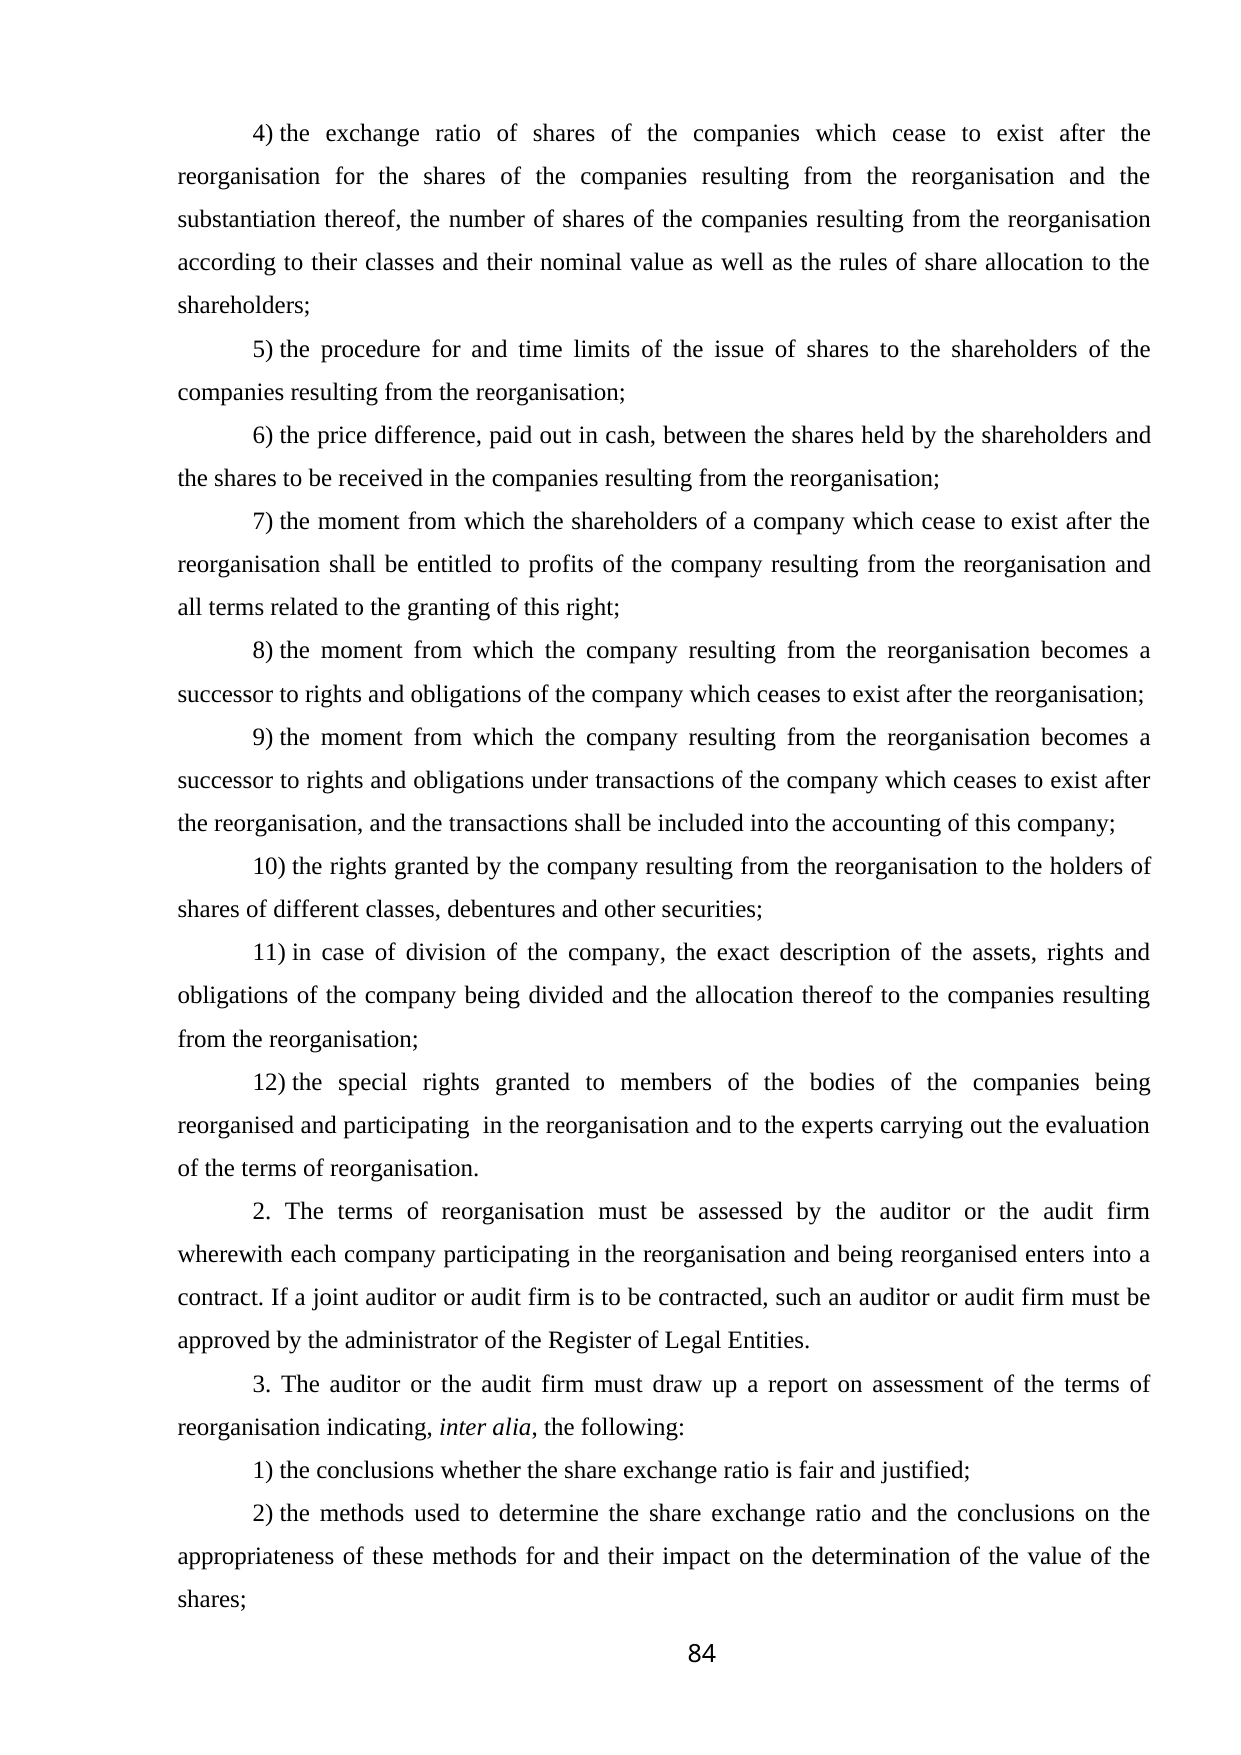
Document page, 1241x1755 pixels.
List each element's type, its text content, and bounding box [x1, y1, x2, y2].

text 7) the moment from which the shareholders of a company which cease to exist after the reorganisation shall be entitled to profits of the company resulting from the reorganisation and all terms related to the granting of this right; [177, 506, 1152, 621]
text 2. The terms of reorganisation must be assessed by the auditor or the audit firm wherewith each company participating in the reorganisation and being reorganised enters into a contract. If a joint auditor or audit firm is to be contracted, such an auditor or audit firm must be approved by the administrator of the Register of Legal Entities. [177, 1196, 1152, 1354]
text 5) the procedure for and time limits of the issue of shares to the shareholders of the companies resulting from the reorganisation; [177, 334, 1152, 406]
text 12) the special rights granted to members of the bodies of the companies being reorganised and participating in the reorganisation and to the experts carrying out the evaluation of the terms of reorganisation. [177, 1067, 1152, 1182]
text 11) in case of division of the company, the exact description of the assets, rights and obligations of the company being divided and the allocation thereof to the companies resulting from the reorganisation; [177, 937, 1152, 1052]
text 4) the exchange ratio of shares of the companies which cease to exist after the reorganisation for the shares of the companies resulting from the reorganisation and the substantiation thereof, the number of shares of the companies resulting from the reorganisation according to their classes and their nominal value as well as the rules of share allocation to the shareholders; [177, 118, 1152, 319]
text 6) the price difference, paid out in cash, between the shares held by the shareholders and the shares to be received in the companies resulting from the reorganisation; [177, 420, 1152, 492]
text 1) the conclusions whether the share exchange ratio is fair and justified; [177, 1455, 1152, 1484]
text 10) the rights granted by the company resulting from the reorganisation to the holders of shares of different classes, debentures and other securities; [177, 851, 1152, 923]
text 8) the moment from which the company resulting from the reorganisation becomes a successor to rights and obligations of the company which ceases to exist after the reorganisation; [177, 636, 1152, 707]
text 2) the methods used to determine the share exchange ratio and the conclusions on the appropriateness of these methods for and their impact on the determination of the value of the shares; [177, 1498, 1152, 1613]
text 3. The auditor or the audit firm must draw up a report on assessment of the terms of reorganisation indicating, inter alia, the following: [177, 1369, 1152, 1441]
text 9) the moment from which the company resulting from the reorganisation becomes a successor to rights and obligations under transactions of the company which ceases to exist after the reorganisation, and the transactions shall be included into the accounting of this company; [177, 722, 1152, 837]
